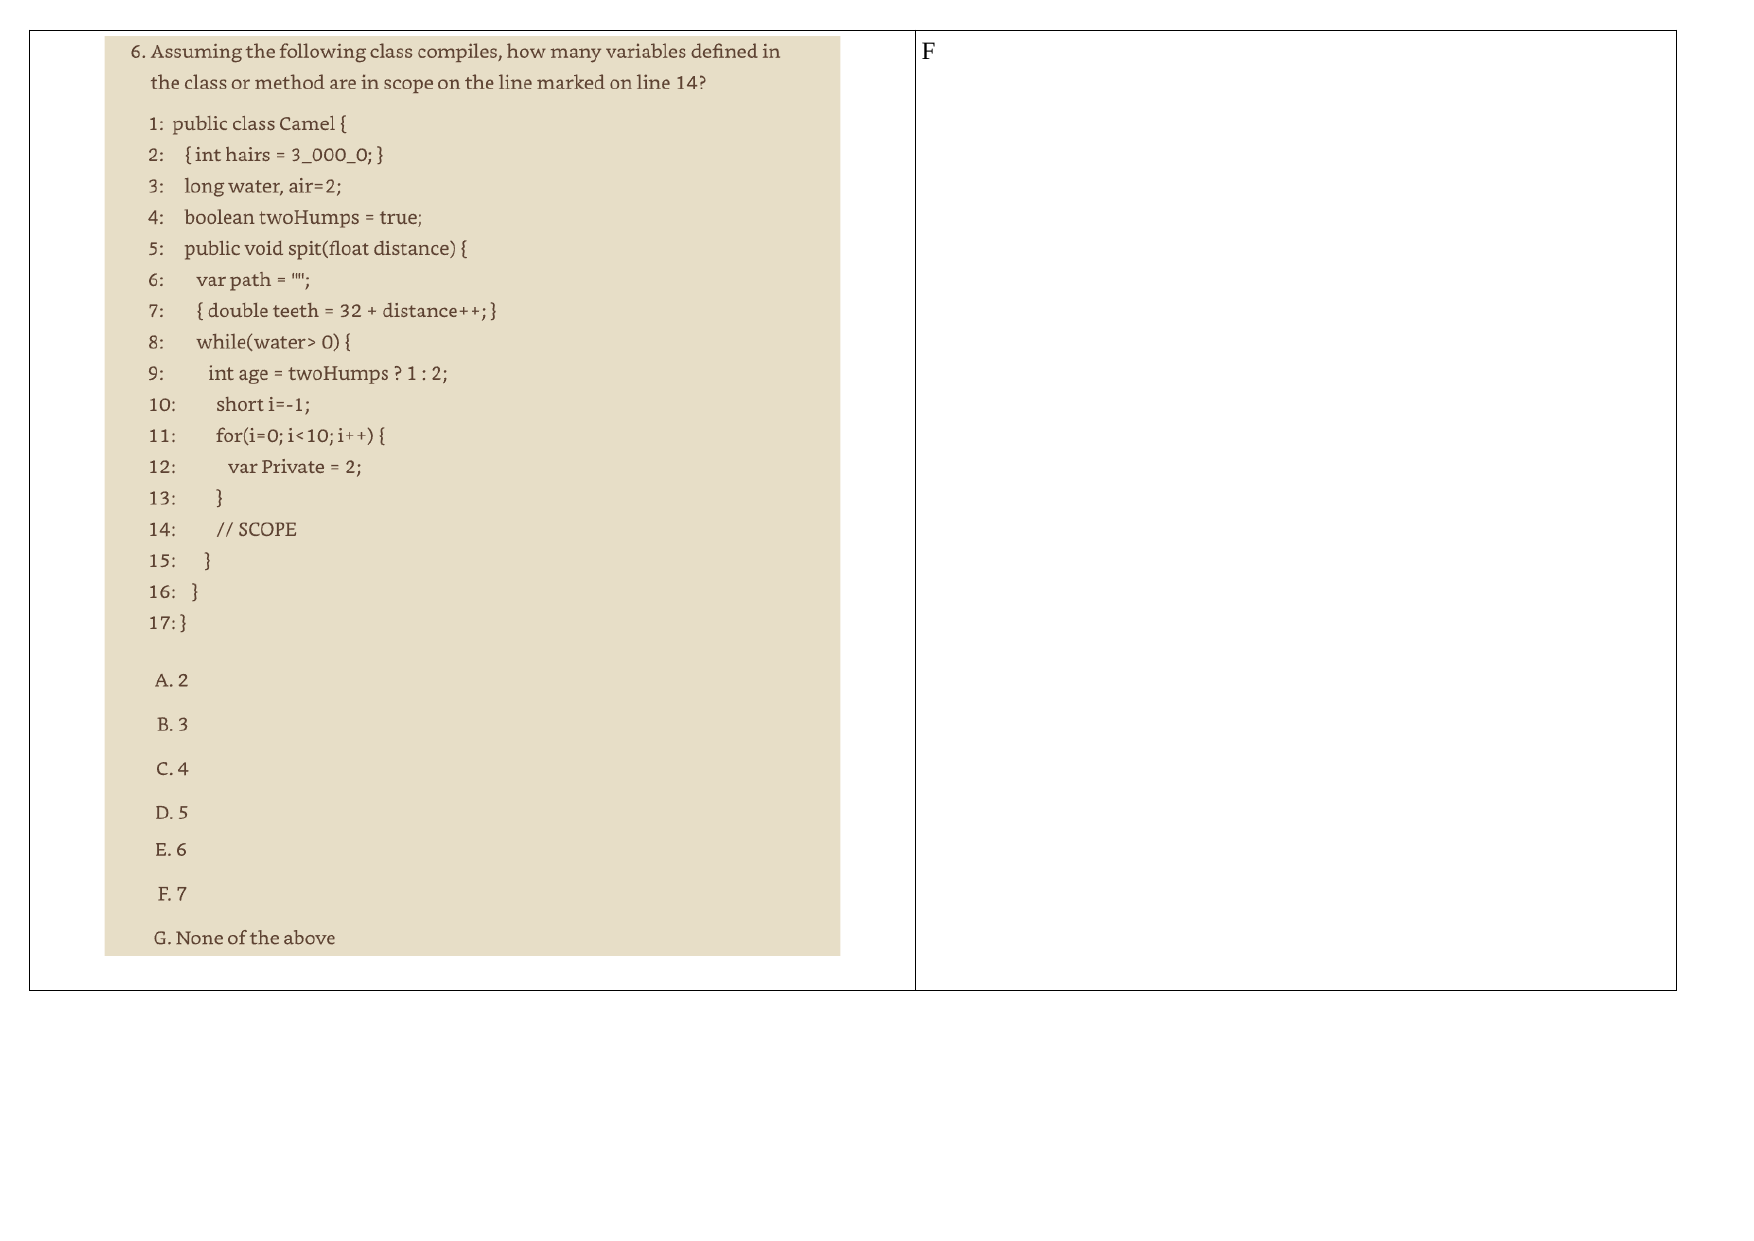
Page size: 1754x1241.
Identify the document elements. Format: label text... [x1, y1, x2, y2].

picture [104, 36, 841, 956]
table_cell [30, 31, 915, 990]
table_cell F [916, 31, 1676, 990]
